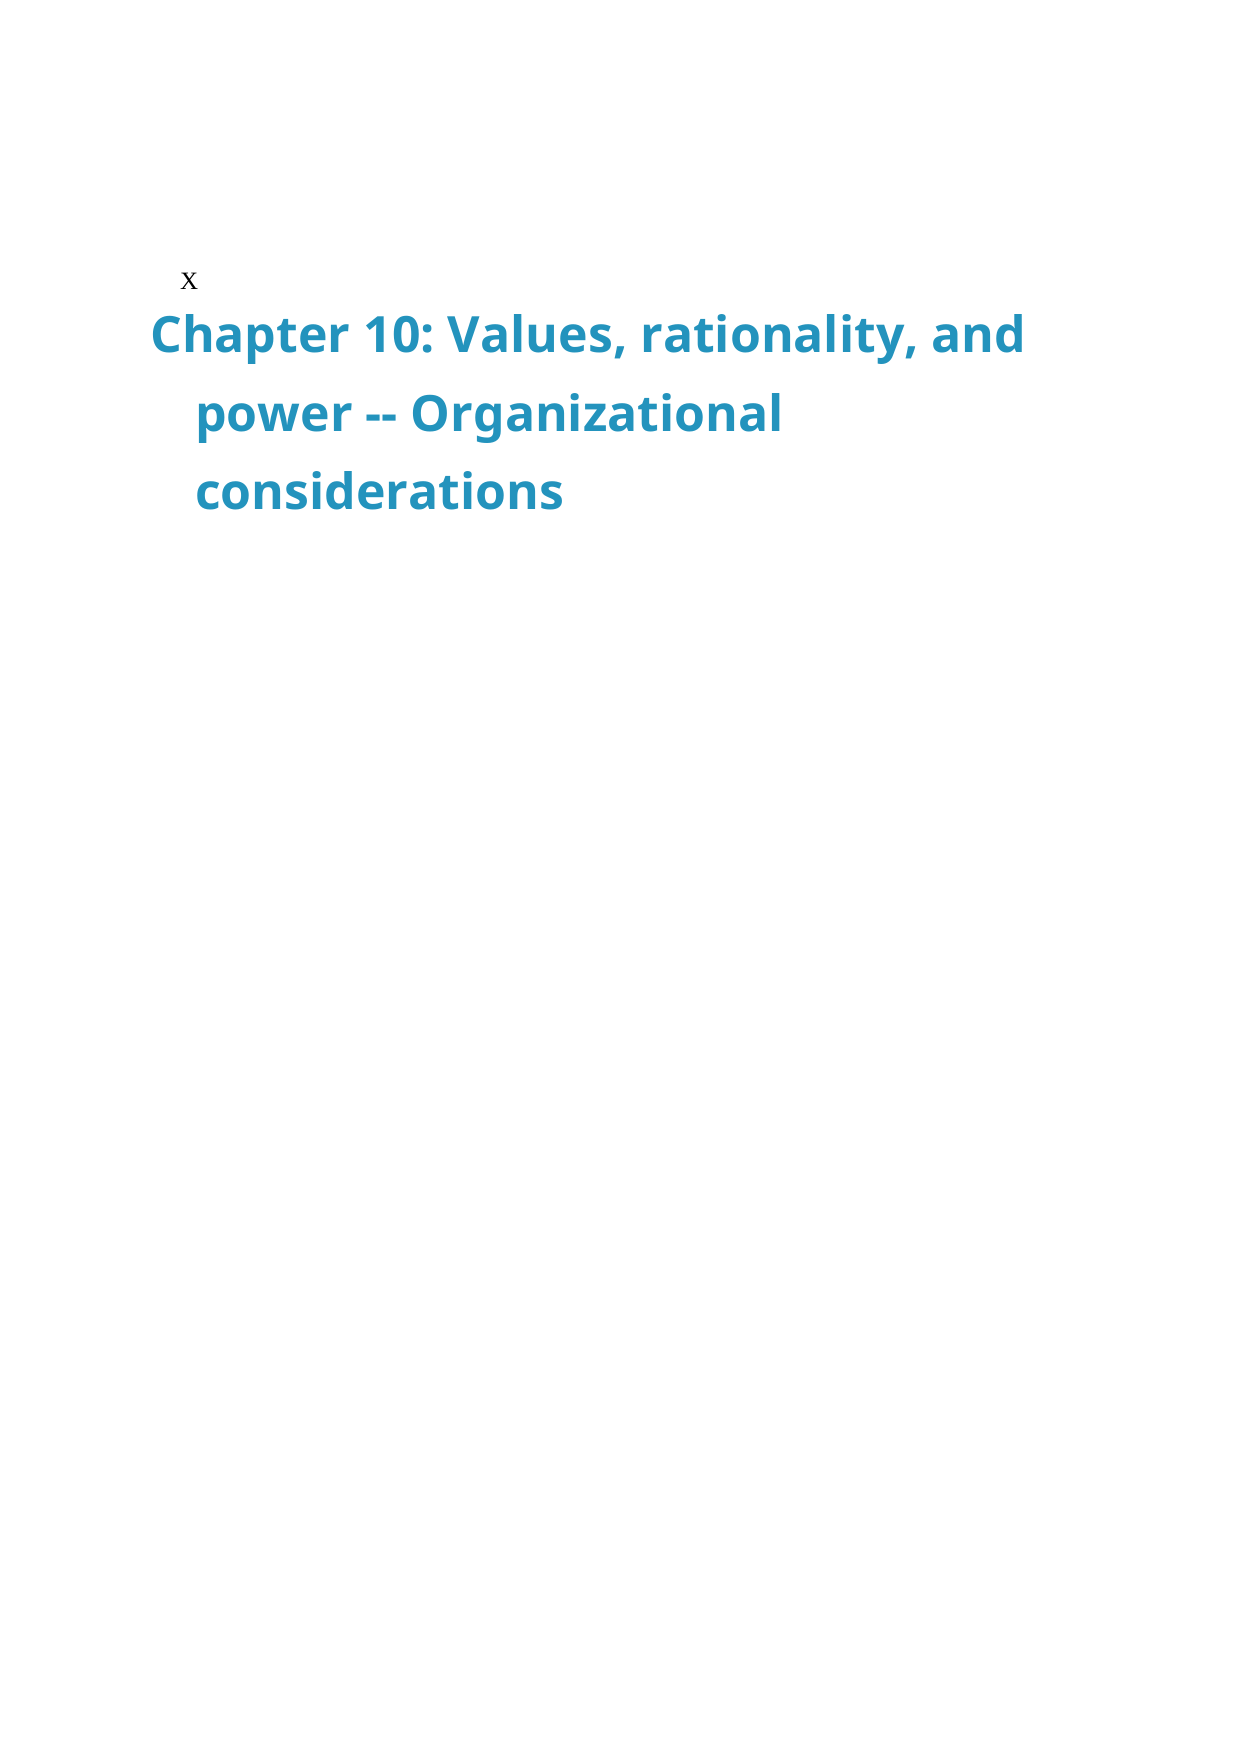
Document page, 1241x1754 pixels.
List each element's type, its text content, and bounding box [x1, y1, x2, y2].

subtitle Chapter 10: Values, rationality, and power -- Organizational considerations [150, 299, 1090, 524]
text X [150, 266, 1090, 295]
